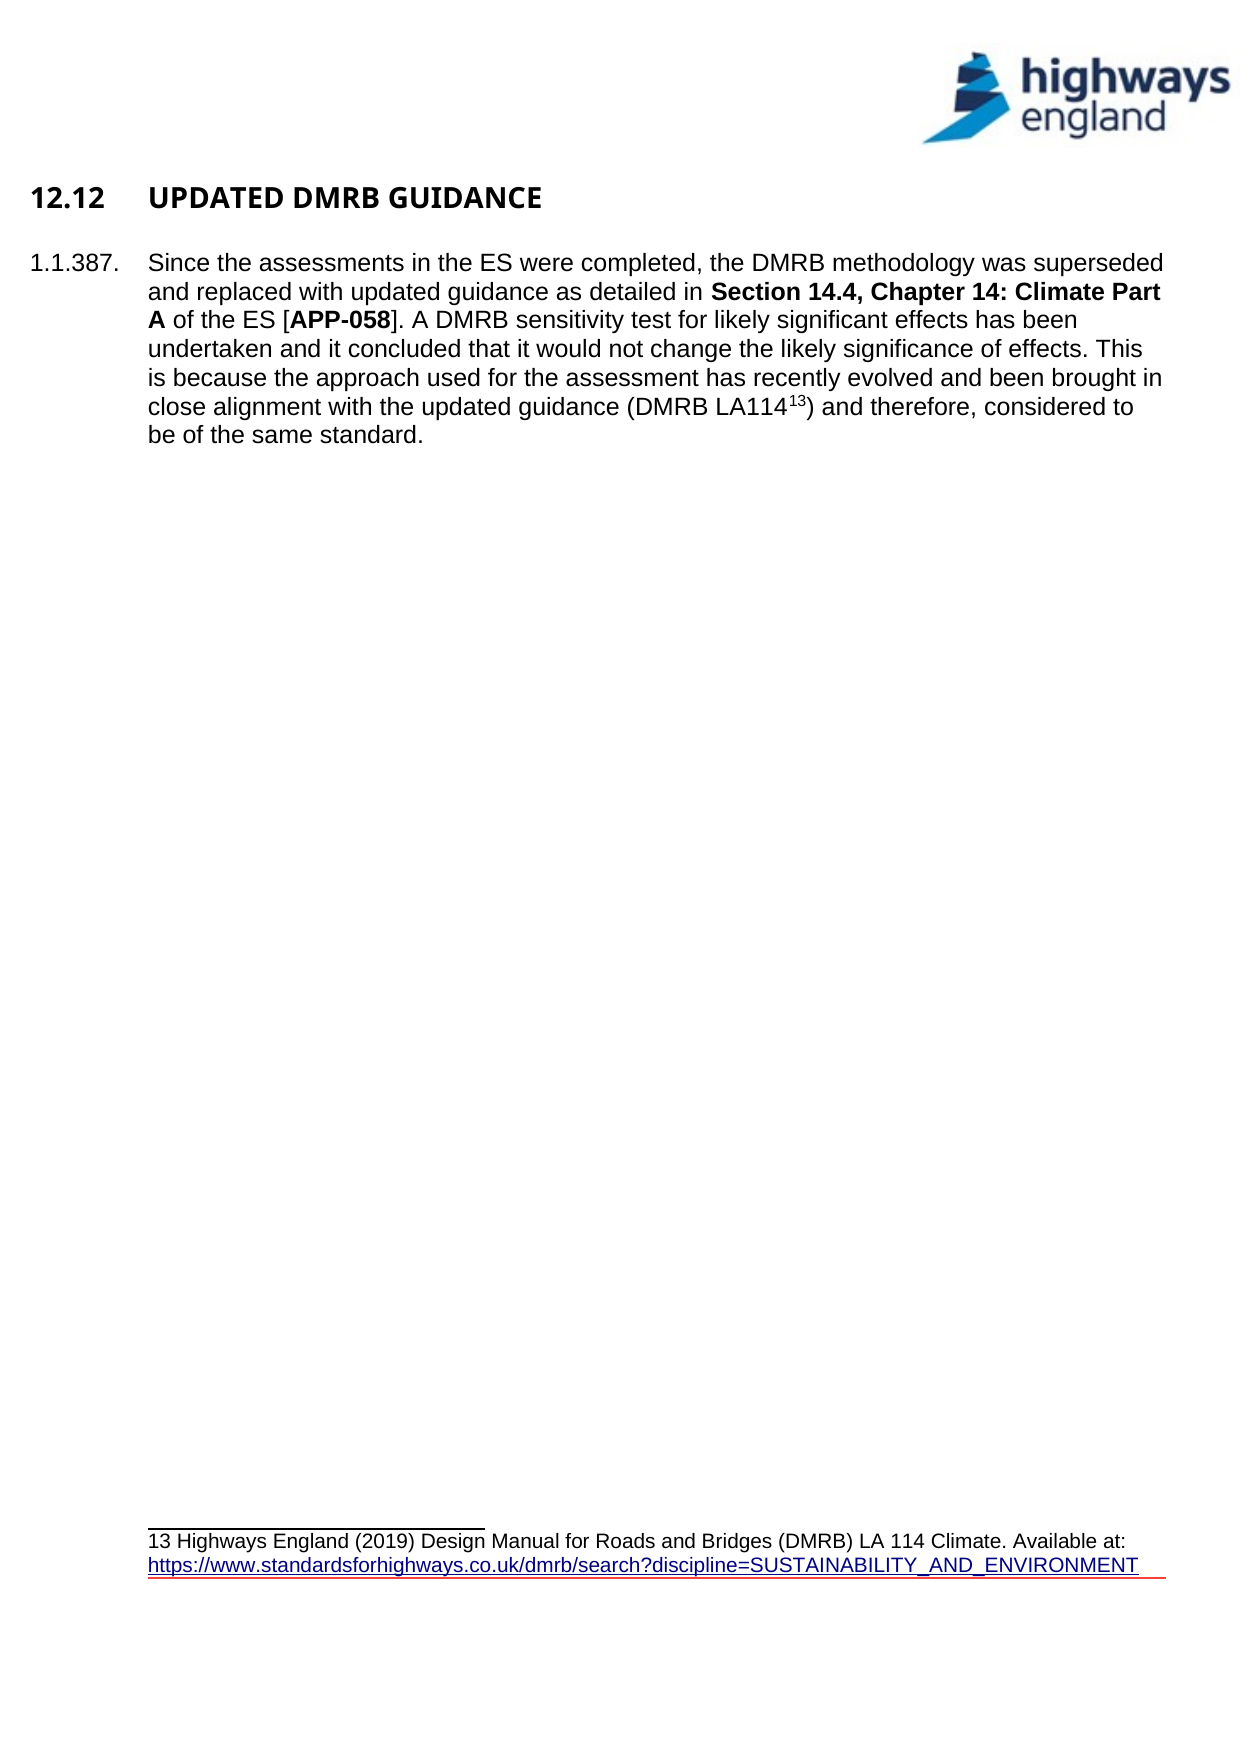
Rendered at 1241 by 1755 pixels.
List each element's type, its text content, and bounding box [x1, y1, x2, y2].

list Since the assessments in the ES were completed, the DMRB methodology was superseded and replaced with updated guidance as detailed in Section 14.4, Chapter 14: Climate Part A of the ES [APP-058]. A DMRB sensitivity test for likely significant effects has been undertaken and it concluded that it would not change the likely significance of effects. This is because the approach used for the assessment has recently evolved and been brought in close alignment with the updated guidance (DMRB LA114) and therefore, considered to be of the same standard. [29, 248, 1166, 449]
subtitle Updated DMRB Guidance [29, 177, 1166, 217]
list https://www.standardsforhighways.co.uk/dmrb/search?discipline=SUSTAINABILITY_AND_ENVIRONMENT [148, 1553, 1166, 1577]
list Highways England (2019) Design Manual for Roads and Bridges (DMRB) LA 114 Climate. Available at: [148, 1529, 1166, 1553]
